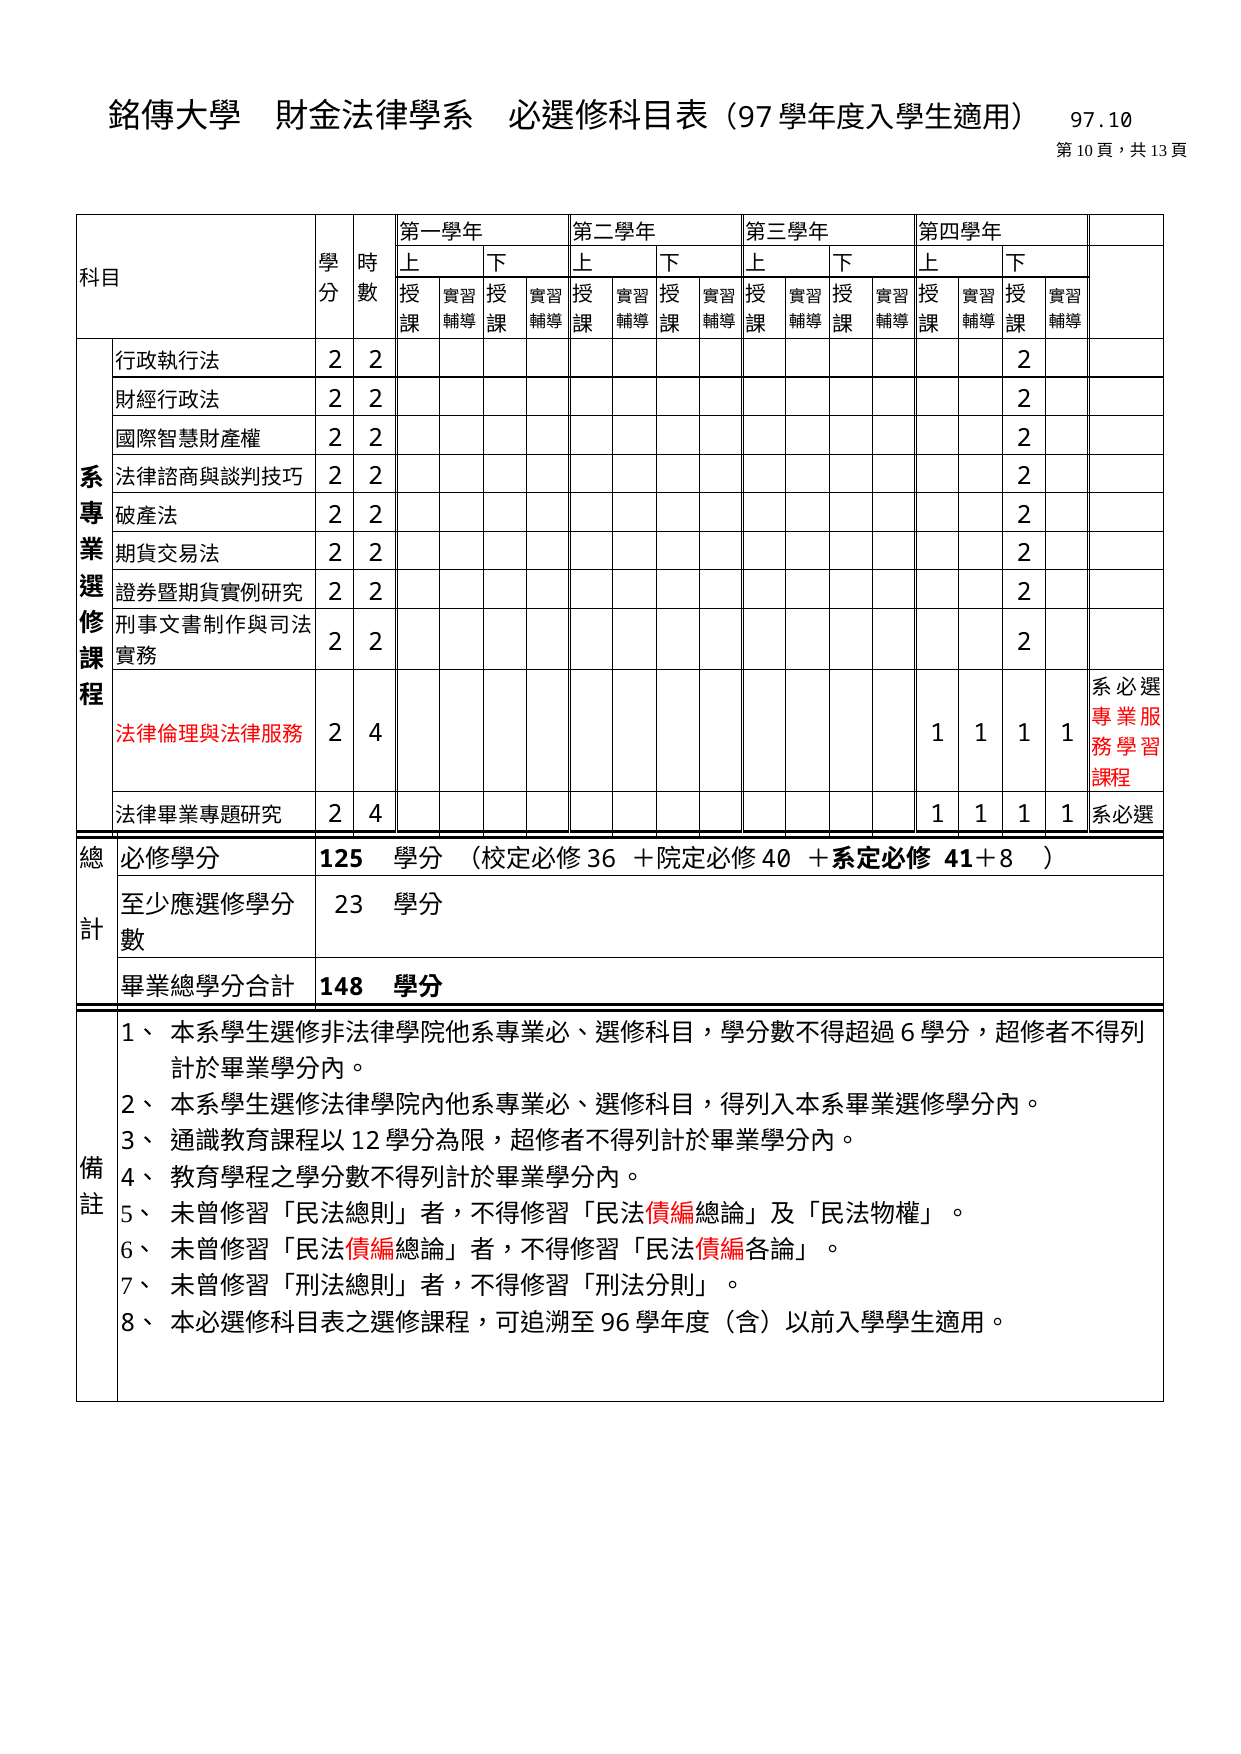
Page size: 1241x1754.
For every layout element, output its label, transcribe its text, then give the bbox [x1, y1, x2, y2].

table_cell [398, 792, 439, 829]
table_cell 23 學分 [316, 876, 1163, 957]
table_cell 必修學分 [118, 839, 315, 875]
table_cell [1046, 378, 1087, 415]
table_cell 實習 輔導 [873, 278, 914, 338]
table_cell [484, 455, 526, 492]
table_cell [959, 455, 1002, 492]
table_cell [484, 378, 526, 415]
table_cell [959, 493, 1002, 531]
table_cell [744, 416, 785, 453]
table_cell [571, 670, 612, 791]
table_cell 2 [1003, 339, 1045, 376]
table_cell [873, 670, 914, 791]
table_cell [744, 532, 785, 569]
table_header [1090, 215, 1163, 245]
table_cell [571, 609, 612, 669]
table_cell 授課 [1003, 278, 1045, 338]
table_cell 1 [1003, 792, 1045, 829]
table_cell [527, 670, 568, 791]
table_cell [398, 670, 439, 791]
table_cell [613, 570, 656, 608]
table_cell [1090, 455, 1163, 492]
table_cell [613, 609, 656, 669]
table_cell [657, 493, 699, 531]
table_cell [700, 609, 741, 669]
table_cell 2 [316, 493, 353, 531]
table_cell 行政執行法 [113, 339, 315, 376]
table_cell [657, 378, 699, 415]
table_cell 上 [571, 246, 656, 276]
table_cell 2 [354, 416, 395, 453]
table_cell 2 [1003, 532, 1045, 569]
table_cell 授課 [398, 278, 439, 338]
table_cell [398, 609, 439, 669]
table_cell [613, 670, 656, 791]
table_cell 系必選 [1090, 792, 1163, 829]
table_cell [657, 416, 699, 453]
table_cell 2 [354, 493, 395, 531]
table_cell [1090, 532, 1163, 569]
table_cell 1 [1003, 670, 1045, 791]
table_cell [917, 532, 958, 569]
table_cell [1046, 493, 1087, 531]
table_cell [1046, 416, 1087, 453]
table_cell [1090, 416, 1163, 453]
table_cell 1 [959, 670, 1002, 791]
table_cell [527, 493, 568, 531]
table_cell [917, 455, 958, 492]
table_cell [873, 609, 914, 669]
table_cell [571, 455, 612, 492]
table_cell [527, 378, 568, 415]
table_cell [440, 493, 483, 531]
table_cell 1 [1046, 670, 1087, 791]
table_cell 實習 輔導 [527, 278, 568, 338]
table_cell [1046, 455, 1087, 492]
table_cell [613, 416, 656, 453]
table_cell [398, 416, 439, 453]
table_cell 2 [354, 570, 395, 608]
table_cell [571, 339, 612, 376]
table_cell [786, 493, 829, 531]
table_cell [873, 339, 914, 376]
table_cell [744, 378, 785, 415]
table_cell [873, 792, 914, 829]
table_cell [527, 570, 568, 608]
table_cell [398, 455, 439, 492]
table_cell [484, 609, 526, 669]
table_cell [700, 339, 741, 376]
table_cell [484, 532, 526, 569]
table_cell 下 [657, 246, 741, 276]
table_cell 2 [316, 670, 353, 791]
table_cell 法律倫理與法律服務 [113, 670, 315, 791]
table_cell [700, 792, 741, 829]
table_cell 上 [398, 246, 483, 276]
table_cell [786, 570, 829, 608]
table_cell [744, 455, 785, 492]
table_cell [440, 792, 483, 829]
table_cell 實習 輔導 [613, 278, 656, 338]
table_cell 授課 [571, 278, 612, 338]
table_cell 2 [1003, 609, 1045, 669]
table_cell [917, 570, 958, 608]
table_cell [613, 493, 656, 531]
table_cell [744, 493, 785, 531]
table_cell [440, 339, 483, 376]
table_header 第一學年 [398, 215, 568, 245]
table_header 第四學年 [917, 215, 1087, 245]
table_cell [1046, 609, 1087, 669]
table_cell [657, 792, 699, 829]
table_cell [657, 339, 699, 376]
table_cell 證券暨期貨實例研究 [113, 570, 315, 608]
table_cell [786, 339, 829, 376]
table_header 第二學年 [571, 215, 741, 245]
table_cell [613, 339, 656, 376]
table_cell [700, 493, 741, 531]
table_cell [873, 570, 914, 608]
table_cell 實習 輔導 [440, 278, 483, 338]
table_cell [571, 378, 612, 415]
table_cell [959, 609, 1002, 669]
table_cell [830, 609, 872, 669]
table_cell 1 [1046, 792, 1087, 829]
table_cell 2 [1003, 416, 1045, 453]
table_cell [1090, 609, 1163, 669]
table_cell [571, 532, 612, 569]
table_cell 下 [1003, 246, 1087, 276]
table_cell 2 [316, 416, 353, 453]
table_cell [873, 378, 914, 415]
table_cell 法律畢業專題研究 [113, 792, 315, 829]
table_cell 刑事文書制作與司法實務 [113, 609, 315, 669]
table_cell [873, 493, 914, 531]
table_cell [700, 532, 741, 569]
table_cell 授課 [917, 278, 958, 338]
table_cell 法律諮商與談判技巧 [113, 455, 315, 492]
table_cell 總 計 [77, 839, 117, 1003]
table_cell 125 學分 （校定必修36 ＋院定必修40 ＋系定必修 41＋8 ） [316, 839, 1163, 875]
table_cell [744, 570, 785, 608]
table_cell [1046, 830, 1163, 836]
table_cell 授課 [744, 278, 785, 338]
table_cell 2 [1003, 570, 1045, 608]
table_cell 本系學生選修非法律學院他系專業必、選修科目，學分數不得超過6學分，超修者不得列計於畢業學分內。 本系學生選修法律學院內他系專業必、選修科目，得列入本系畢業選修學分內。 通識教育課程以12學分為限，超修者不得列計於畢業學分內。 教育學程之學分數不得列計於畢業學分內。 未曾修習「民法總則」者，不得修習「民法債編總論」及「民法物權」。 未曾修習「民法債編總論」者，不得修習「民法債編各論」。 未曾修習「刑法總則」者，不得修習「刑法分則」。 本必選修科目表之選修課程，可追溯至96學年度（含）以前入學學生適用。 [118, 1012, 1163, 1401]
table_cell 2 [316, 339, 353, 376]
table_cell [830, 339, 872, 376]
table_cell [1046, 339, 1087, 376]
table_cell 授課 [484, 278, 526, 338]
table_cell 2 [354, 455, 395, 492]
table_header 第三學年 [744, 215, 914, 245]
table_cell [484, 670, 526, 791]
table_cell [917, 416, 958, 453]
table_cell [484, 493, 526, 531]
table_cell 1 [917, 792, 958, 829]
table_cell 國際智慧財產權 [113, 416, 315, 453]
table_cell 授課 [830, 278, 872, 338]
table_cell [527, 416, 568, 453]
table_cell 實習 輔導 [700, 278, 741, 338]
table_cell 2 [316, 378, 353, 415]
table_cell [657, 532, 699, 569]
table_cell 備註 [77, 1012, 117, 1401]
table_cell [1090, 570, 1163, 608]
table_cell [959, 339, 1002, 376]
table_cell 下 [830, 246, 914, 276]
table_cell [527, 792, 568, 829]
table_cell [440, 455, 483, 492]
table_cell [830, 493, 872, 531]
table_cell [398, 493, 439, 531]
table_cell [527, 609, 568, 669]
table_cell [959, 416, 1002, 453]
table_cell 系必選 專業服務學習課程 [1090, 670, 1163, 791]
table_header 學分 [316, 215, 353, 338]
table_cell 實習 輔導 [786, 278, 829, 338]
table_cell [657, 670, 699, 791]
table_cell [744, 339, 785, 376]
table_cell 4 [354, 792, 395, 829]
table_cell 實習 輔導 [1046, 278, 1087, 338]
table_cell [786, 378, 829, 415]
table_cell [1090, 493, 1163, 531]
table_cell 1 [959, 792, 1002, 829]
table_cell [398, 339, 439, 376]
table_cell 2 [316, 532, 353, 569]
table_cell [700, 416, 741, 453]
table_cell [657, 609, 699, 669]
table_cell 2 [354, 378, 395, 415]
table_cell [613, 792, 656, 829]
table_cell 2 [316, 792, 353, 829]
table_cell [917, 378, 958, 415]
table_cell 破產法 [113, 493, 315, 531]
table_cell [571, 570, 612, 608]
table_cell [613, 532, 656, 569]
table_cell 148 學分 [316, 958, 1163, 1003]
table_cell 上 [744, 246, 829, 276]
table_cell [527, 455, 568, 492]
table_cell [873, 416, 914, 453]
table_cell [700, 570, 741, 608]
table_cell [571, 792, 612, 829]
table_cell [830, 416, 872, 453]
table_cell [657, 455, 699, 492]
table_cell [440, 378, 483, 415]
table_cell [484, 416, 526, 453]
table_cell [1090, 246, 1163, 338]
table_cell [959, 570, 1002, 608]
table_cell [873, 532, 914, 569]
table_cell [613, 455, 656, 492]
table_cell [527, 339, 568, 376]
table_cell 2 [1003, 378, 1045, 415]
table_cell [398, 378, 439, 415]
table_cell [744, 792, 785, 829]
table_cell [571, 493, 612, 531]
table_cell 2 [1003, 493, 1045, 531]
table_header 科目 [77, 215, 315, 338]
table_cell [830, 532, 872, 569]
table_cell [1046, 570, 1087, 608]
table_cell 2 [316, 455, 353, 492]
table_cell 2 [316, 570, 353, 608]
table_cell [959, 378, 1002, 415]
table_cell 2 [354, 609, 395, 669]
table_cell [700, 455, 741, 492]
table_cell 授課 [657, 278, 699, 338]
table_cell [613, 378, 656, 415]
table_cell [700, 378, 741, 415]
table_cell [744, 609, 785, 669]
table_cell 財經行政法 [113, 378, 315, 415]
table_cell [440, 532, 483, 569]
table_cell 2 [1003, 455, 1045, 492]
table_cell 4 [354, 670, 395, 791]
table_cell 上 [917, 246, 1002, 276]
table_cell [657, 570, 699, 608]
table_cell [917, 493, 958, 531]
table_cell 2 [316, 609, 353, 669]
table_cell [917, 609, 958, 669]
table_cell 畢業總學分合計 [118, 958, 315, 1003]
table_cell 期貨交易法 [113, 532, 315, 569]
table_cell 2 [354, 532, 395, 569]
table_cell [1090, 339, 1163, 376]
table_cell [484, 339, 526, 376]
table_cell 實習 輔導 [959, 278, 1002, 338]
table_header 時數 [354, 215, 395, 338]
table_cell [484, 792, 526, 829]
table_cell [786, 670, 829, 791]
table_cell 下 [484, 246, 568, 276]
table_cell [700, 670, 741, 791]
table_cell [786, 609, 829, 669]
table_cell 系專業選修課程 [77, 339, 112, 829]
table_cell [571, 416, 612, 453]
table_cell 2 [354, 339, 395, 376]
table_cell [398, 532, 439, 569]
table_cell [786, 416, 829, 453]
table_cell [786, 532, 829, 569]
table_cell [744, 670, 785, 791]
table_cell [484, 570, 526, 608]
table_cell [1046, 532, 1087, 569]
table_cell 至少應選修學分數 [118, 876, 315, 957]
table_cell [398, 570, 439, 608]
table_cell [959, 532, 1002, 569]
table_cell [830, 670, 872, 791]
table_cell 1 [917, 670, 958, 791]
table_cell [440, 670, 483, 791]
table_cell [527, 532, 568, 569]
table_cell [830, 455, 872, 492]
table_cell [1090, 378, 1163, 415]
table_cell [440, 416, 483, 453]
table_cell [786, 455, 829, 492]
table_cell [786, 792, 829, 829]
table_cell [440, 570, 483, 608]
table_cell [830, 792, 872, 829]
table_cell [830, 570, 872, 608]
table_cell [830, 378, 872, 415]
table_cell [917, 339, 958, 376]
table_cell [440, 609, 483, 669]
table_cell [873, 455, 914, 492]
